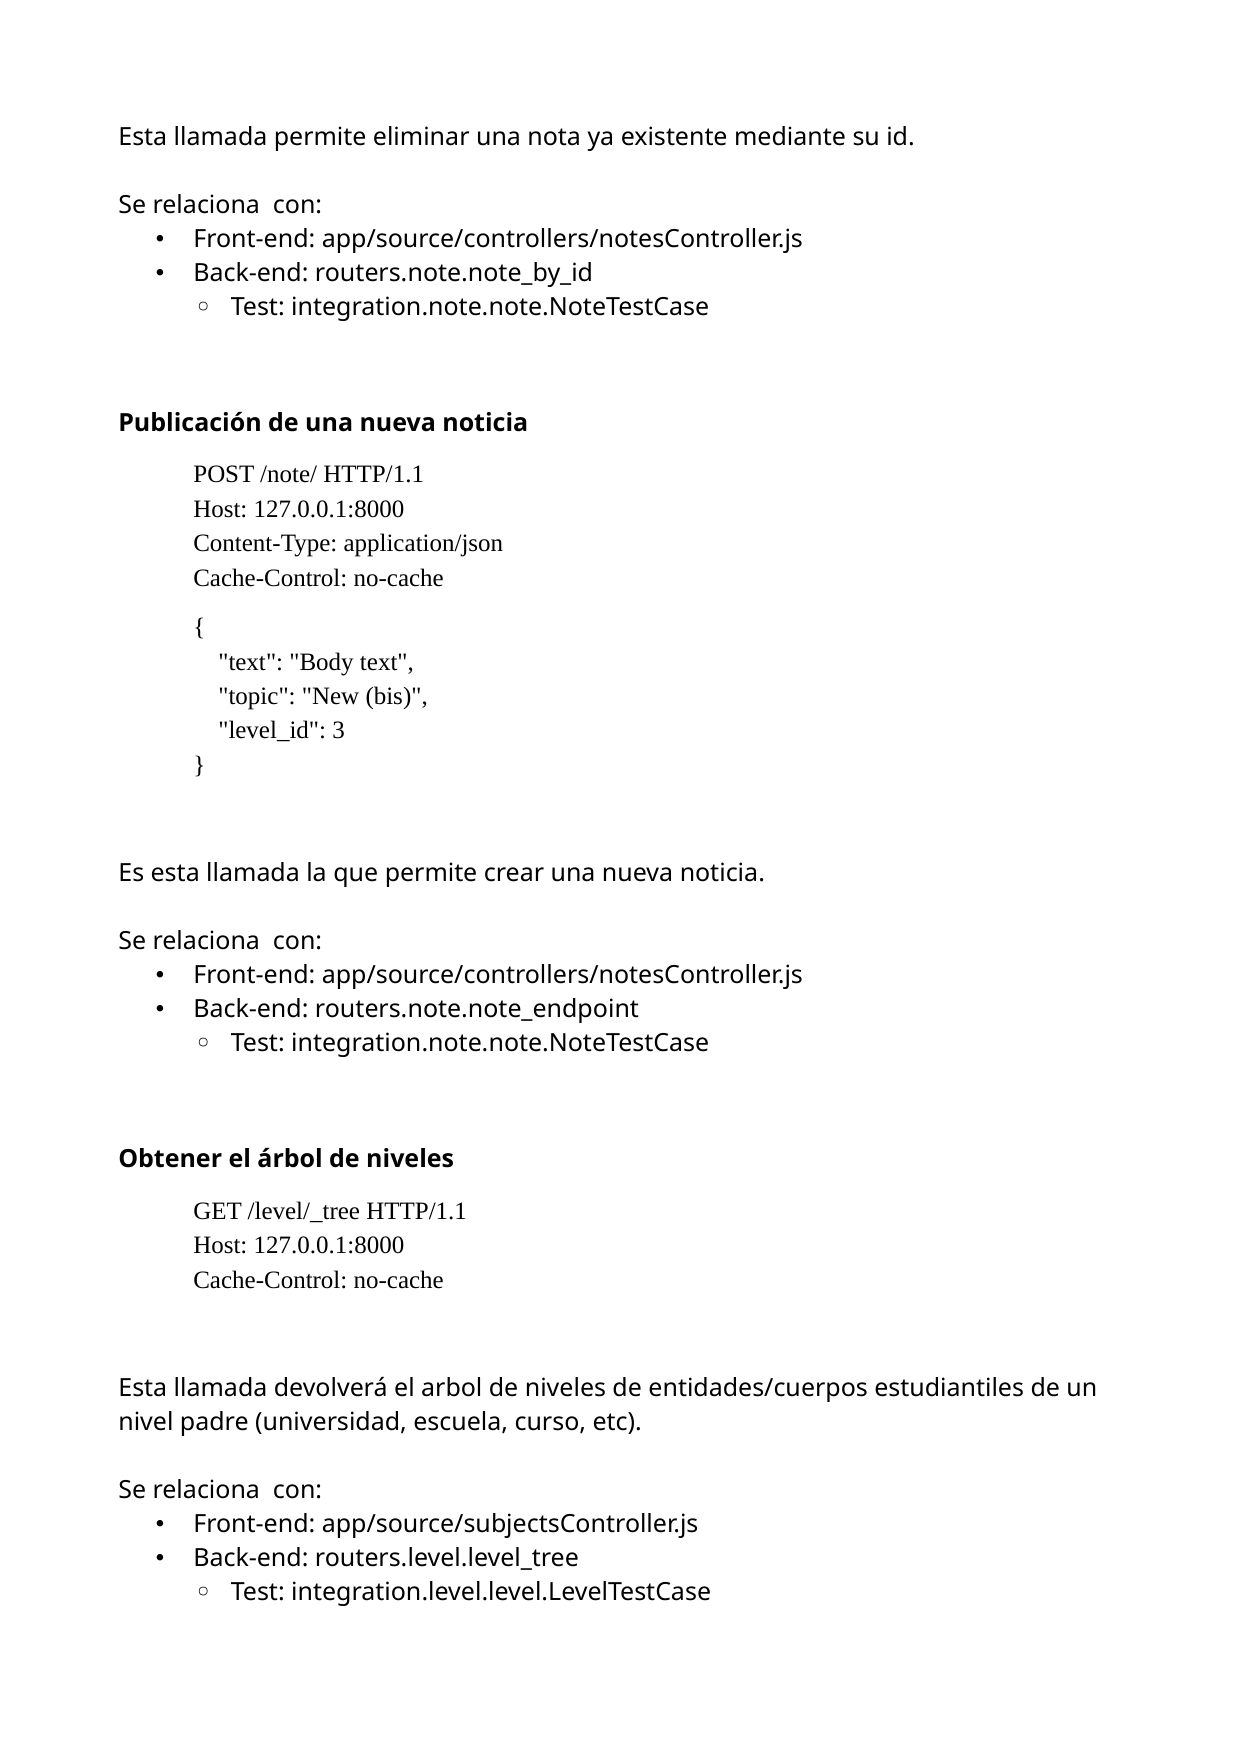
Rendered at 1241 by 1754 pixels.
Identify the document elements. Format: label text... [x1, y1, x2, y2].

text Publicación de una nueva noticia [118, 322, 1122, 438]
text Se relaciona con: [118, 186, 1122, 220]
list Front-end: app/source/controllers/notesController.js [156, 220, 1122, 254]
list Back-end: routers.level.level_tree [156, 1540, 1122, 1574]
list Back-end: routers.note.note_by_id [156, 254, 1122, 288]
text Se relaciona con: [118, 1472, 1122, 1506]
text POST /note/ HTTP/1.1 Host: 127.0.0.1:8000 Content-Type: application/json Cache-Control: no-cache [193, 459, 1122, 592]
list Test: integration.note.note.NoteTestCase [193, 288, 1122, 322]
list Test: integration.note.note.NoteTestCase [193, 1025, 1122, 1059]
list Front-end: app/source/controllers/notesController.js [156, 957, 1122, 991]
list Back-end: routers.note.note_endpoint [156, 991, 1122, 1025]
text Esta llamada permite eliminar una nota ya existente mediante su id. [118, 118, 1122, 152]
list Test: integration.level.level.LevelTestCase [193, 1574, 1122, 1608]
text { "text": "Body text", "topic": "New (bis)", "level_id": 3 } [193, 612, 1122, 779]
text Obtener el árbol de niveles [118, 1059, 1122, 1174]
text Esta llamada devolverá el arbol de niveles de entidades/cuerpos estudiantiles de un nivel padre (universidad, escuela, curso, etc). [118, 1369, 1122, 1437]
text Se relaciona con: [118, 923, 1122, 957]
list Front-end: app/source/subjectsController.js [156, 1506, 1122, 1540]
text Es esta llamada la que permite crear una nueva noticia. [118, 854, 1122, 888]
text GET /level/_tree HTTP/1.1 Host: 127.0.0.1:8000 Cache-Control: no-cache [193, 1196, 1122, 1294]
